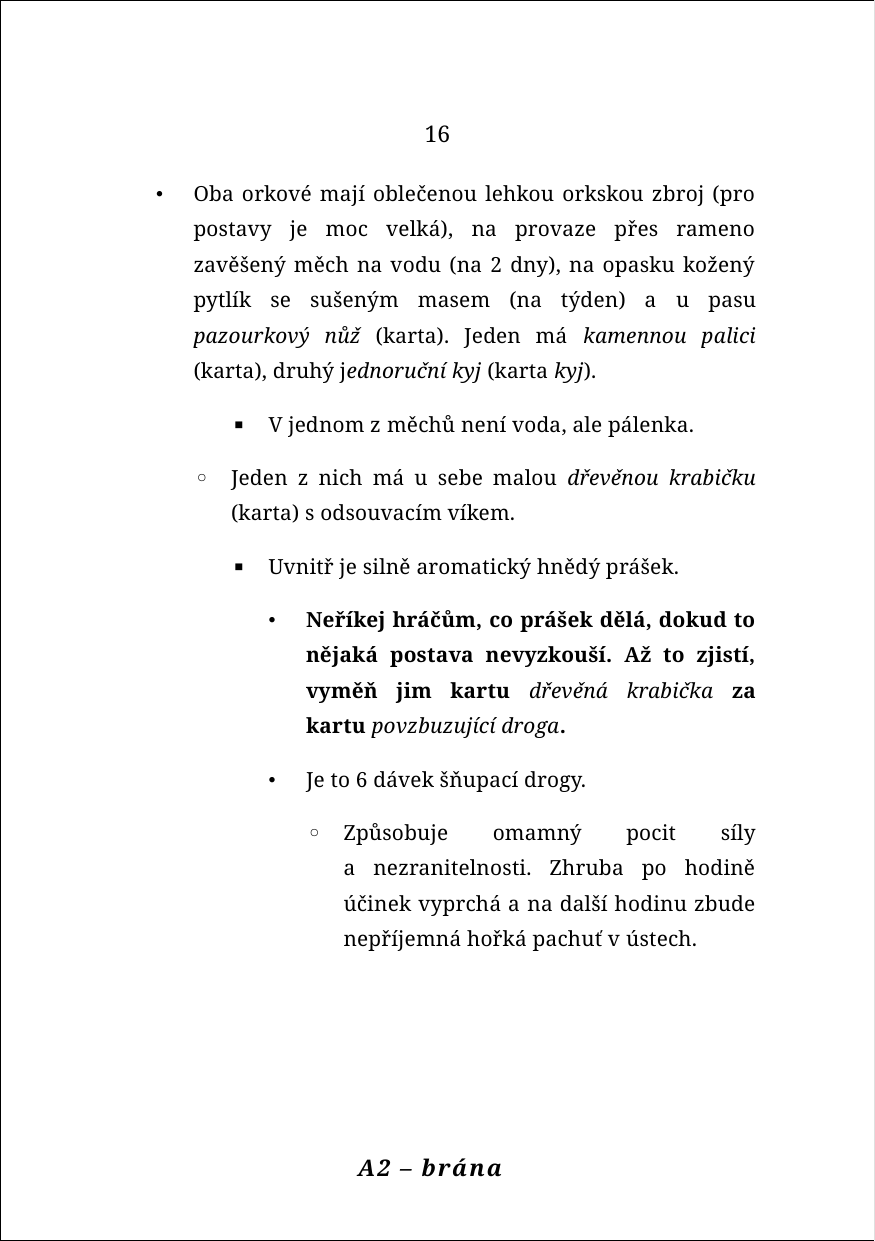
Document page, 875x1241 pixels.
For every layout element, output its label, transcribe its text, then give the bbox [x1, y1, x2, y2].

list Neříkej hráčům, co prášek dělá, dokud to nějaká postava nevyzkouší. Až to zjistí, vyměň jim kartu dřevěná krabička za kartu povzbuzující droga. [268, 605, 756, 740]
list Oba orkové mají oblečenou lehkou orkskou zbroj (pro postavy je moc velká), na provaze přes rameno zavěšený měch na vodu (na 2 dny), na opasku kožený pytlík se sušeným masem (na týden) a⁠ u⁠ pasu pazourkový nůž (karta). Jeden má kamennou palici (karta), druhý jednoruční kyj (karta kyj). [156, 179, 756, 385]
list Způsobuje omamný pocit síly a⁠ nezranitelnosti. Zhruba po hodině účinek vyprchá a⁠ na další hodinu zbude nepříjemná hořká pachuť v⁠ ústech. [306, 818, 756, 953]
list Je to 6 dávek šňupací drogy. [268, 765, 756, 793]
list V⁠ jednom z⁠ měchů není voda, ale pálenka. [231, 410, 756, 438]
list Jeden z⁠ nich má u⁠ sebe malou dřevěnou krabičku (karta) s⁠ odsouvacím víkem. [193, 463, 756, 527]
list Uvnitř je silně aromatický hnědý prášek. [231, 552, 756, 580]
